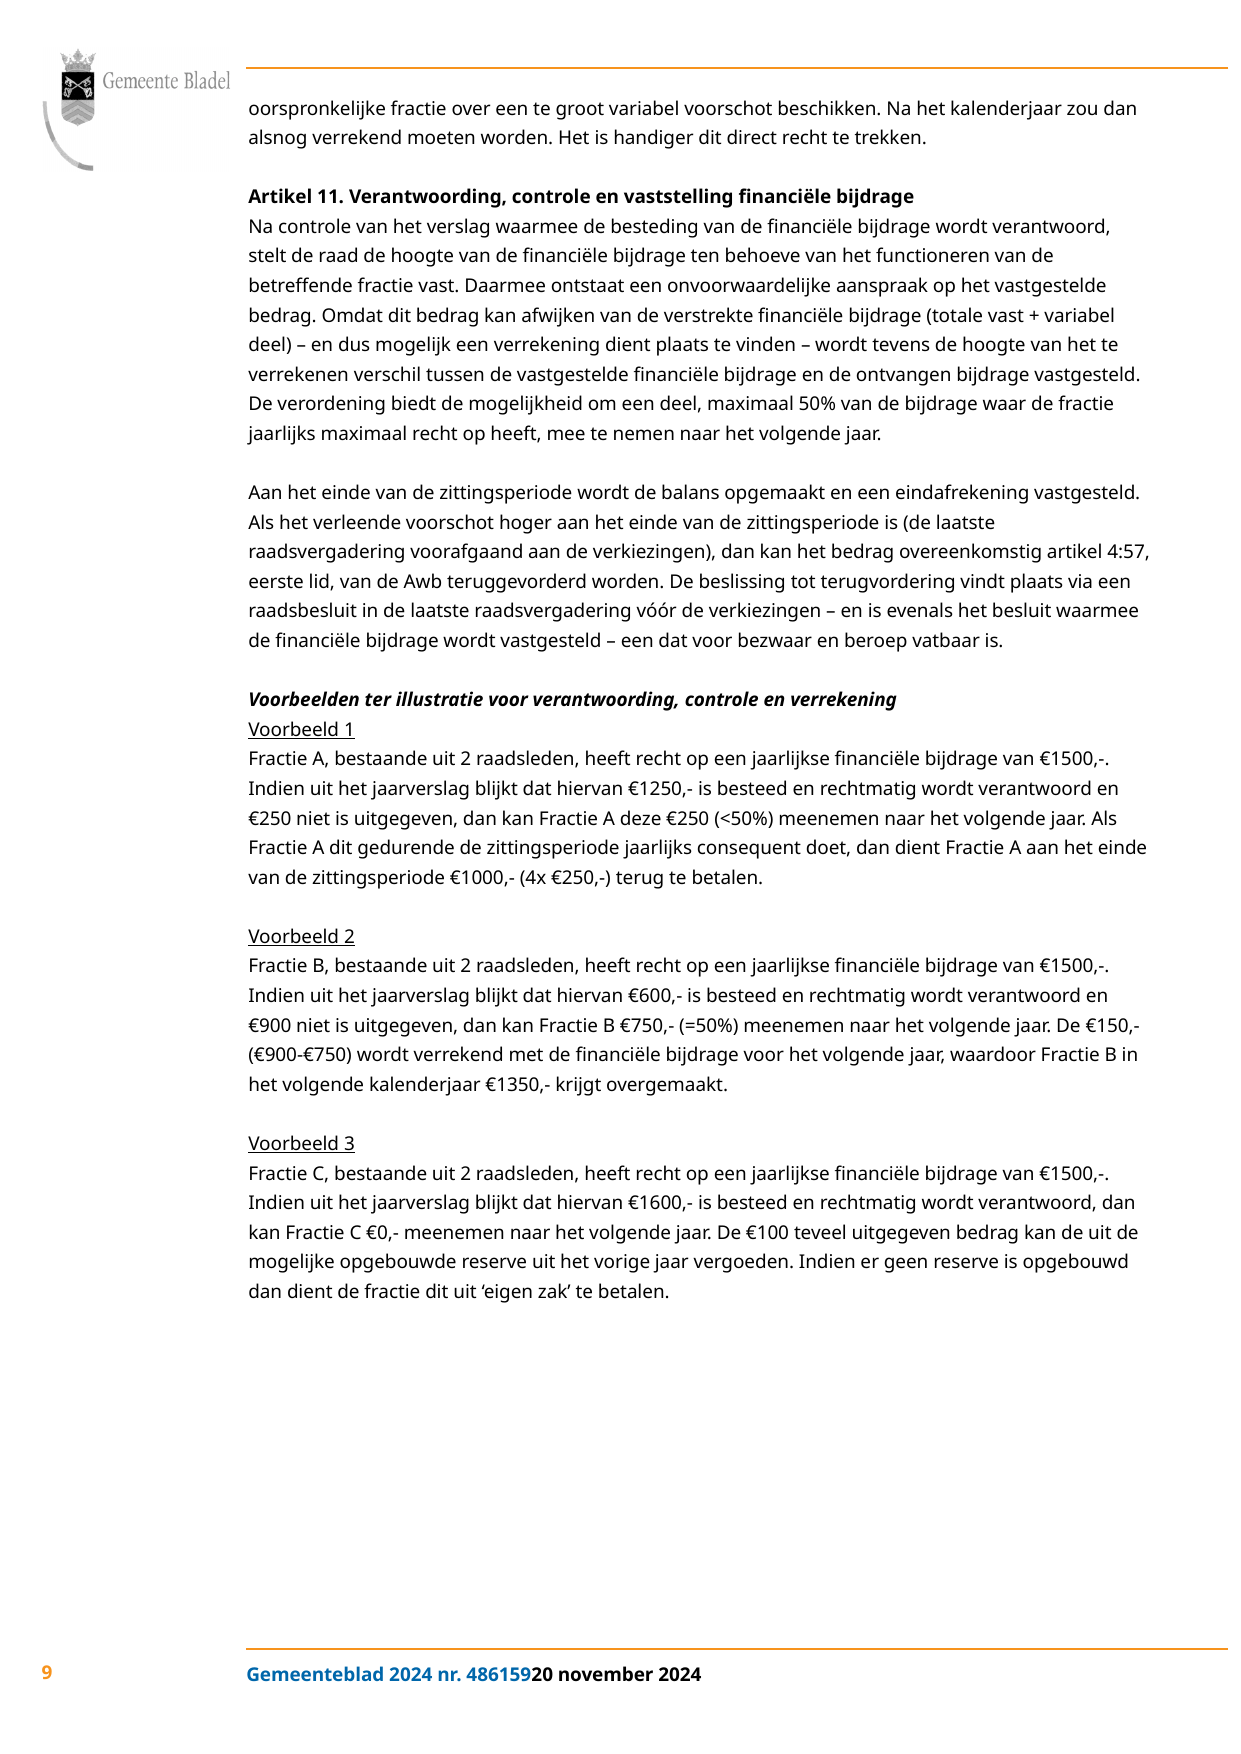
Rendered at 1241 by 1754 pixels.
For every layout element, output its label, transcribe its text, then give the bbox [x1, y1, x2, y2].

text Artikel 11. Verantwoording, controle en vaststelling financiële bijdrage [248, 183, 1152, 209]
text Indien uit het jaarverslag blijkt dat hiervan €1250,- is besteed en rechtmatig wordt verantwoord en €250 niet is uitgegeven, dan kan Fractie A deze €250 (<50%) meenemen naar het volgende jaar. Als Fractie A dit gedurende de zittingsperiode jaarlijks consequent doet, dan dient Fractie A aan het einde van de zittingsperiode €1000,- (4x €250,-) terug te betalen. [248, 775, 1152, 890]
text De verordening biedt de mogelijkheid om een deel, maximaal 50% van de bijdrage waar de fractie jaarlijks maximaal recht op heeft, mee te nemen naar het volgende jaar. [248, 391, 1152, 446]
picture [41, 47, 231, 172]
text Voorbeeld 2 [248, 923, 1152, 949]
text Indien uit het jaarverslag blijkt dat hiervan €600,- is besteed en rechtmatig wordt verantwoord en €900 niet is uitgegeven, dan kan Fractie B €750,- (=50%) meenemen naar het volgende jaar. De €150,- (€900-€750) wordt verrekend met de financiële bijdrage voor het volgende jaar, waardoor Fractie B in het volgende kalenderjaar €1350,- krijgt overgemaakt. [248, 982, 1152, 1097]
text Fractie A, bestaande uit 2 raadsleden, heeft recht op een jaarlijkse financiële bijdrage van €1500,-. [248, 746, 1152, 771]
text Voorbeeld 1 [248, 716, 1152, 742]
text Voorbeelden ter illustratie voor verantwoording, controle en verrekening [248, 686, 1152, 712]
text Na controle van het verslag waarmee de besteding van de financiële bijdrage wordt verantwoord, stelt de raad de hoogte van de financiële bijdrage ten behoeve van het functioneren van de betreffende fractie vast. Daarmee ontstaat een onvoorwaardelijke aanspraak op het vastgestelde bedrag. Omdat dit bedrag kan afwijken van de verstrekte financiële bijdrage (totale vast + variabel deel) – en dus mogelijk een verrekening dient plaats te vinden – wordt tevens de hoogte van het te verrekenen verschil tussen de vastgestelde financiële bijdrage en de ontvangen bijdrage vastgesteld. [248, 213, 1152, 387]
text Indien uit het jaarverslag blijkt dat hiervan €1600,- is besteed en rechtmatig wordt verantwoord, dan kan Fractie C €0,- meenemen naar het volgende jaar. De €100 teveel uitgegeven bedrag kan de uit de mogelijke opgebouwde reserve uit het vorige jaar vergoeden. Indien er geen reserve is opgebouwd dan dient de fractie dit uit ‘eigen zak’ te betalen. [248, 1189, 1152, 1304]
text oorspronkelijke fractie over een te groot variabel voorschot beschikken. Na het kalenderjaar zou dan alsnog verrekend moeten worden. Het is handiger dit direct recht te trekken. [248, 95, 1152, 150]
text Voorbeeld 3 [248, 1130, 1152, 1156]
text Fractie B, bestaande uit 2 raadsleden, heeft recht op een jaarlijkse financiële bijdrage van €1500,-. [248, 953, 1152, 978]
text Fractie C, bestaande uit 2 raadsleden, heeft recht op een jaarlijkse financiële bijdrage van €1500,-. [248, 1160, 1152, 1186]
text Aan het einde van de zittingsperiode wordt de balans opgemaakt en een eindafrekening vastgesteld. Als het verleende voorschot hoger aan het einde van de zittingsperiode is (de laatste raadsvergadering voorafgaand aan de verkiezingen), dan kan het bedrag overeenkomstig artikel 4:57, eerste lid, van de Awb teruggevorderd worden. De beslissing tot terugvordering vindt plaats via een raadsbesluit in de laatste raadsvergadering vóór de verkiezingen – en is evenals het besluit waarmee de financiële bijdrage wordt vastgesteld – een dat voor bezwaar en beroep vatbaar is. [248, 479, 1152, 653]
